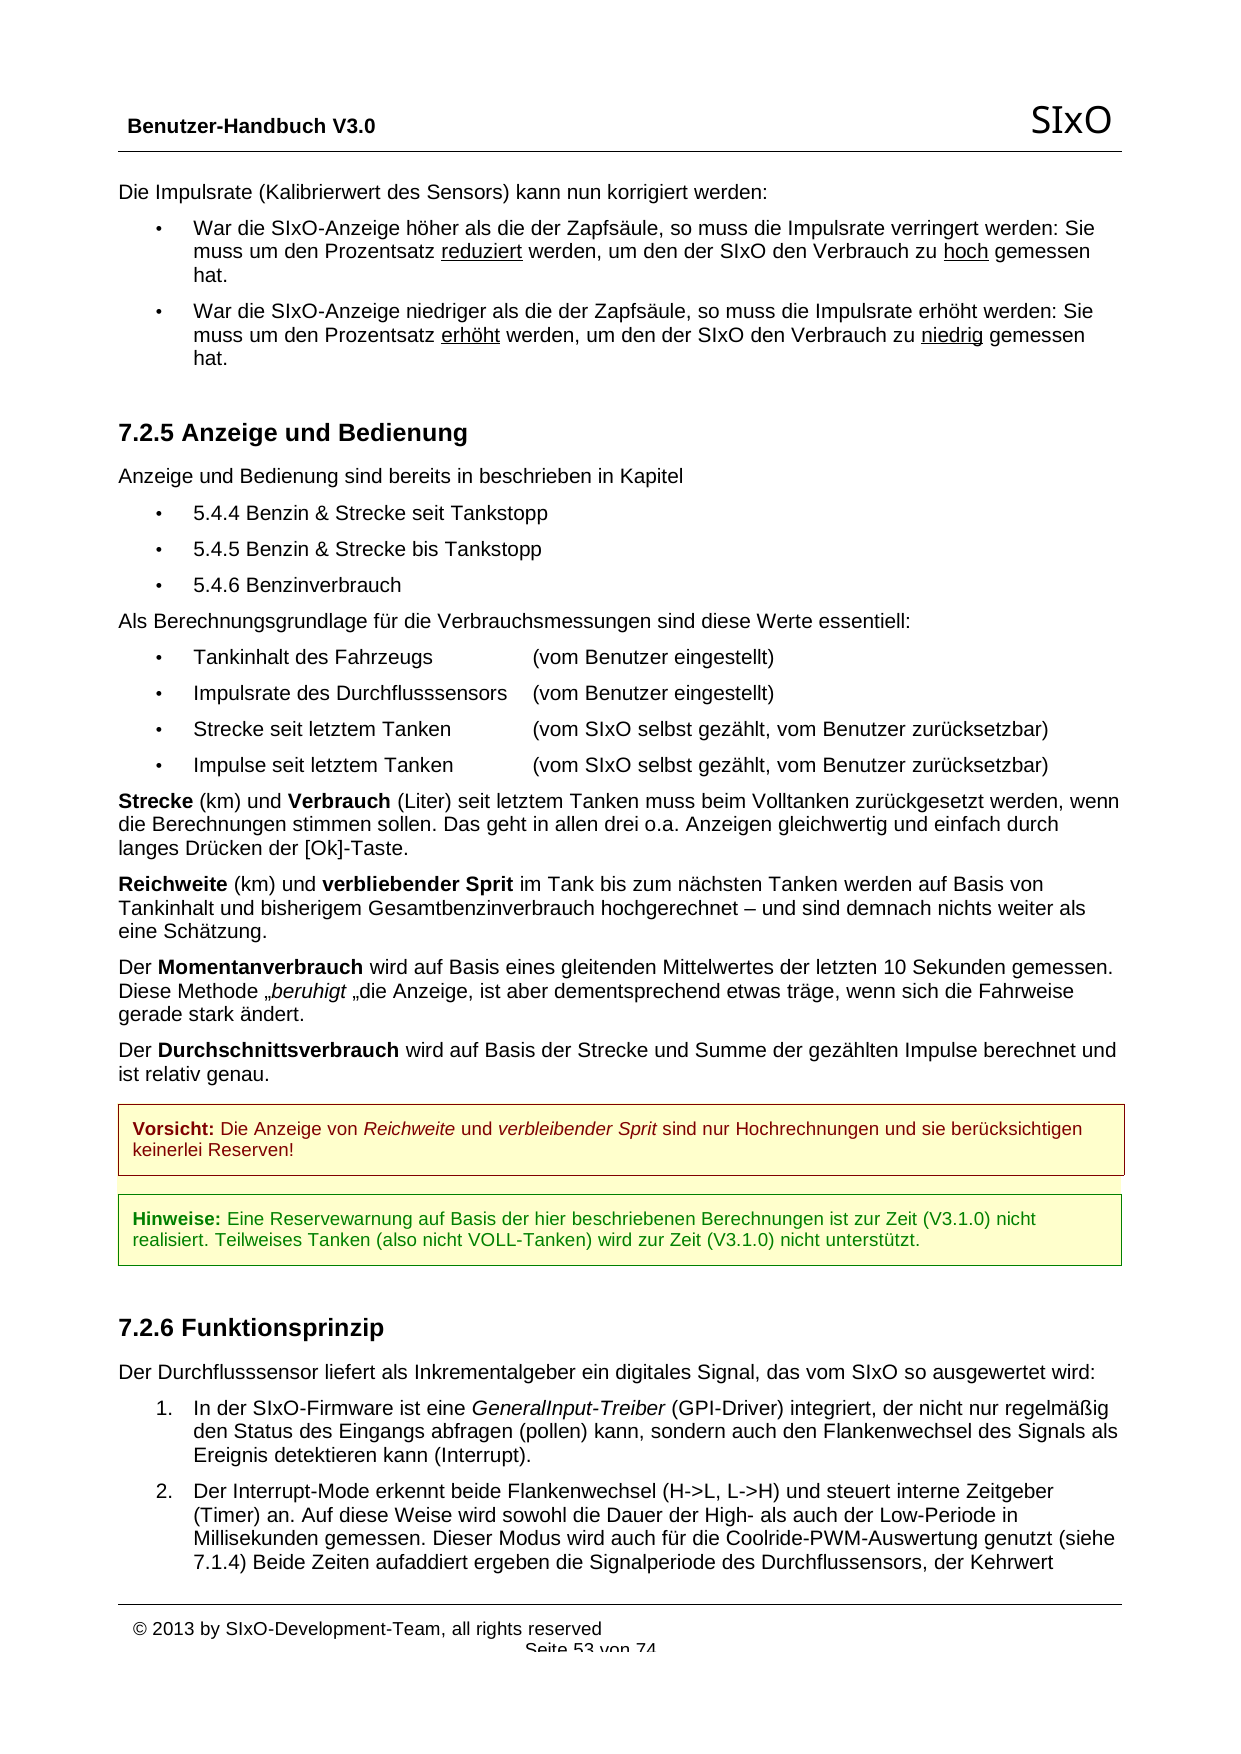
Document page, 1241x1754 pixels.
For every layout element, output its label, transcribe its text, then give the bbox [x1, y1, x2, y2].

list 5.4.5 Benzin & Strecke bis Tankstopp [156, 537, 1122, 561]
text Als Berechnungsgrundlage für die Verbrauchsmessungen sind diese Werte essentiell: [118, 609, 1122, 633]
subtitle Anzeige und Bedienung [118, 418, 1122, 447]
text Der Momentanverbrauch wird auf Basis eines gleitenden Mittelwertes der letzten 10 Sekunden gemessen. Diese Methode „beruhigt „die Anzeige, ist aber dementsprechend etwas träge, wenn sich die Fahrweise gerade stark ändert. [118, 956, 1122, 1026]
list War die SIxO-Anzeige höher als die der Zapfsäule, so muss die Impulsrate verringert werden: Sie muss um den Prozentsatz reduziert werden, um den der SIxO den Verbrauch zu hoch gemessen hat. [156, 216, 1122, 287]
text Vorsicht: Die Anzeige von Reichweite und verbleibender Sprit sind nur Hochrechnungen und sie berücksichtigen keinerlei Reserven! [119, 1105, 1124, 1175]
list 5.4.4 Benzin & Strecke seit Tankstopp [156, 501, 1122, 524]
list Impulsrate des Durchflusssensors (vom Benutzer eingestellt) [156, 681, 1122, 705]
text Der Durchflusssensor liefert als Inkrementalgeber ein digitales Signal, das vom SIxO so ausgewertet wird: [118, 1360, 1122, 1384]
text Hinweise: Eine Reservewarnung auf Basis der hier beschriebenen Berechnungen ist zur Zeit (V3.1.0) nicht realisiert. Teilweises Tanken (also nicht VOLL-Tanken) wird zur Zeit (V3.1.0) nicht unterstützt. [119, 1195, 1121, 1265]
text Der Durchschnittsverbrauch wird auf Basis der Strecke und Summe der gezählten Impulse berechnet und ist relativ genau. [118, 1039, 1122, 1086]
list Strecke seit letztem Tanken (vom SIxO selbst gezählt, vom Benutzer zurücksetzbar) [156, 717, 1122, 741]
subtitle Funktionsprinzip [118, 1314, 1122, 1342]
text Die Impulsrate (Kalibrierwert des Sensors) kann nun korrigiert werden: [118, 180, 1122, 204]
text Reichweite (km) und verbliebender Sprit im Tank bis zum nächsten Tanken werden auf Basis von Tankinhalt und bisherigem Gesamtbenzinverbrauch hochgerechnet – und sind demnach nichts weiter als eine Schätzung. [118, 872, 1122, 943]
list Impulse seit letztem Tanken (vom SIxO selbst gezählt, vom Benutzer zurücksetzbar) [156, 753, 1122, 777]
text Anzeige und Bedienung sind bereits in beschrieben in Kapitel [118, 465, 1122, 488]
list Tankinhalt des Fahrzeugs (vom Benutzer eingestellt) [156, 645, 1122, 669]
list 5.4.6 Benzinverbrauch [156, 573, 1122, 597]
list Der Interrupt-Mode erkennt beide Flankenwechsel (H->L, L->H) und steuert interne Zeitgeber (Timer) an. Auf diese Weise wird sowohl die Dauer der High- als auch der Low-Periode in Millisekunden gemessen. Dieser Modus wird auch für die Coolride-PWM-Auswertung genutzt (siehe 7.1.4) Beide Zeiten aufaddiert ergeben die Signalperiode des Durchflussensors, der Kehrwert [156, 1479, 1122, 1574]
list In der SIxO-Firmware ist eine GeneralInput-Treiber (GPI-Driver) integriert, der nicht nur regelmäßig den Status des Eingangs abfragen (pollen) kann, sondern auch den Flankenwechsel des Signals als Ereignis detektieren kann (Interrupt). [156, 1396, 1122, 1467]
list War die SIxO-Anzeige niedriger als die der Zapfsäule, so muss die Impulsrate erhöht werden: Sie muss um den Prozentsatz erhöht werden, um den der SIxO den Verbrauch zu niedrig gemessen hat. [156, 299, 1122, 370]
text Strecke (km) und Verbrauch (Liter) seit letztem Tanken muss beim Volltanken zurückgesetzt werden, wenn die Berechnungen stimmen sollen. Das geht in allen drei o.a. Anzeigen gleichwertig und einfach durch langes Drücken der [Ok]-Taste. [118, 789, 1122, 860]
